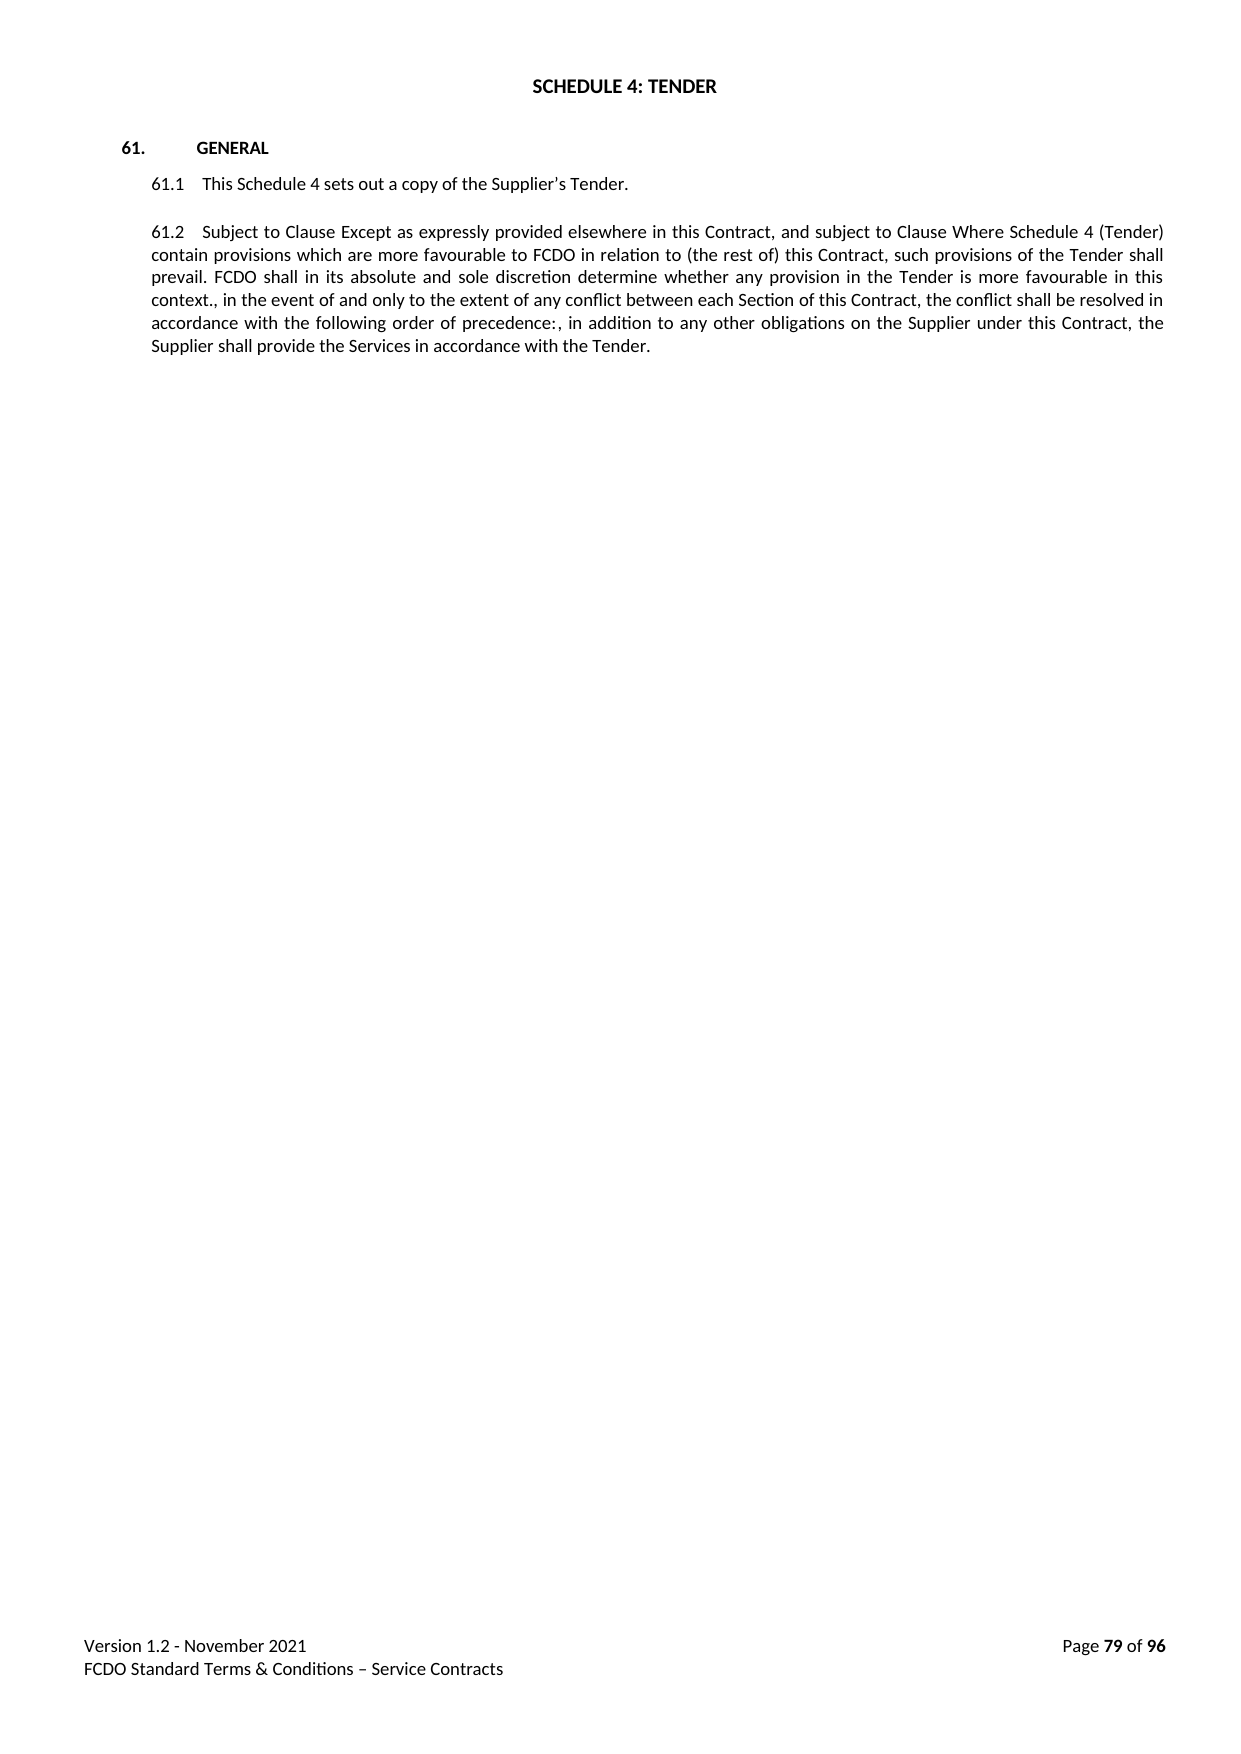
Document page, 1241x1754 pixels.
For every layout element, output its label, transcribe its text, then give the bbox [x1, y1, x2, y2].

list Subject to Clause 1.4, in addition to any other obligations on the Supplier under this Contract, the Supplier shall provide the Services in accordance with the Tender. [151, 220, 1166, 357]
list This Schedule 4 sets out a copy of the Supplier’s Tender. [151, 172, 1166, 195]
subtitle General [121, 136, 1166, 159]
title SCHEDULE 4: Tender [84, 73, 1166, 99]
